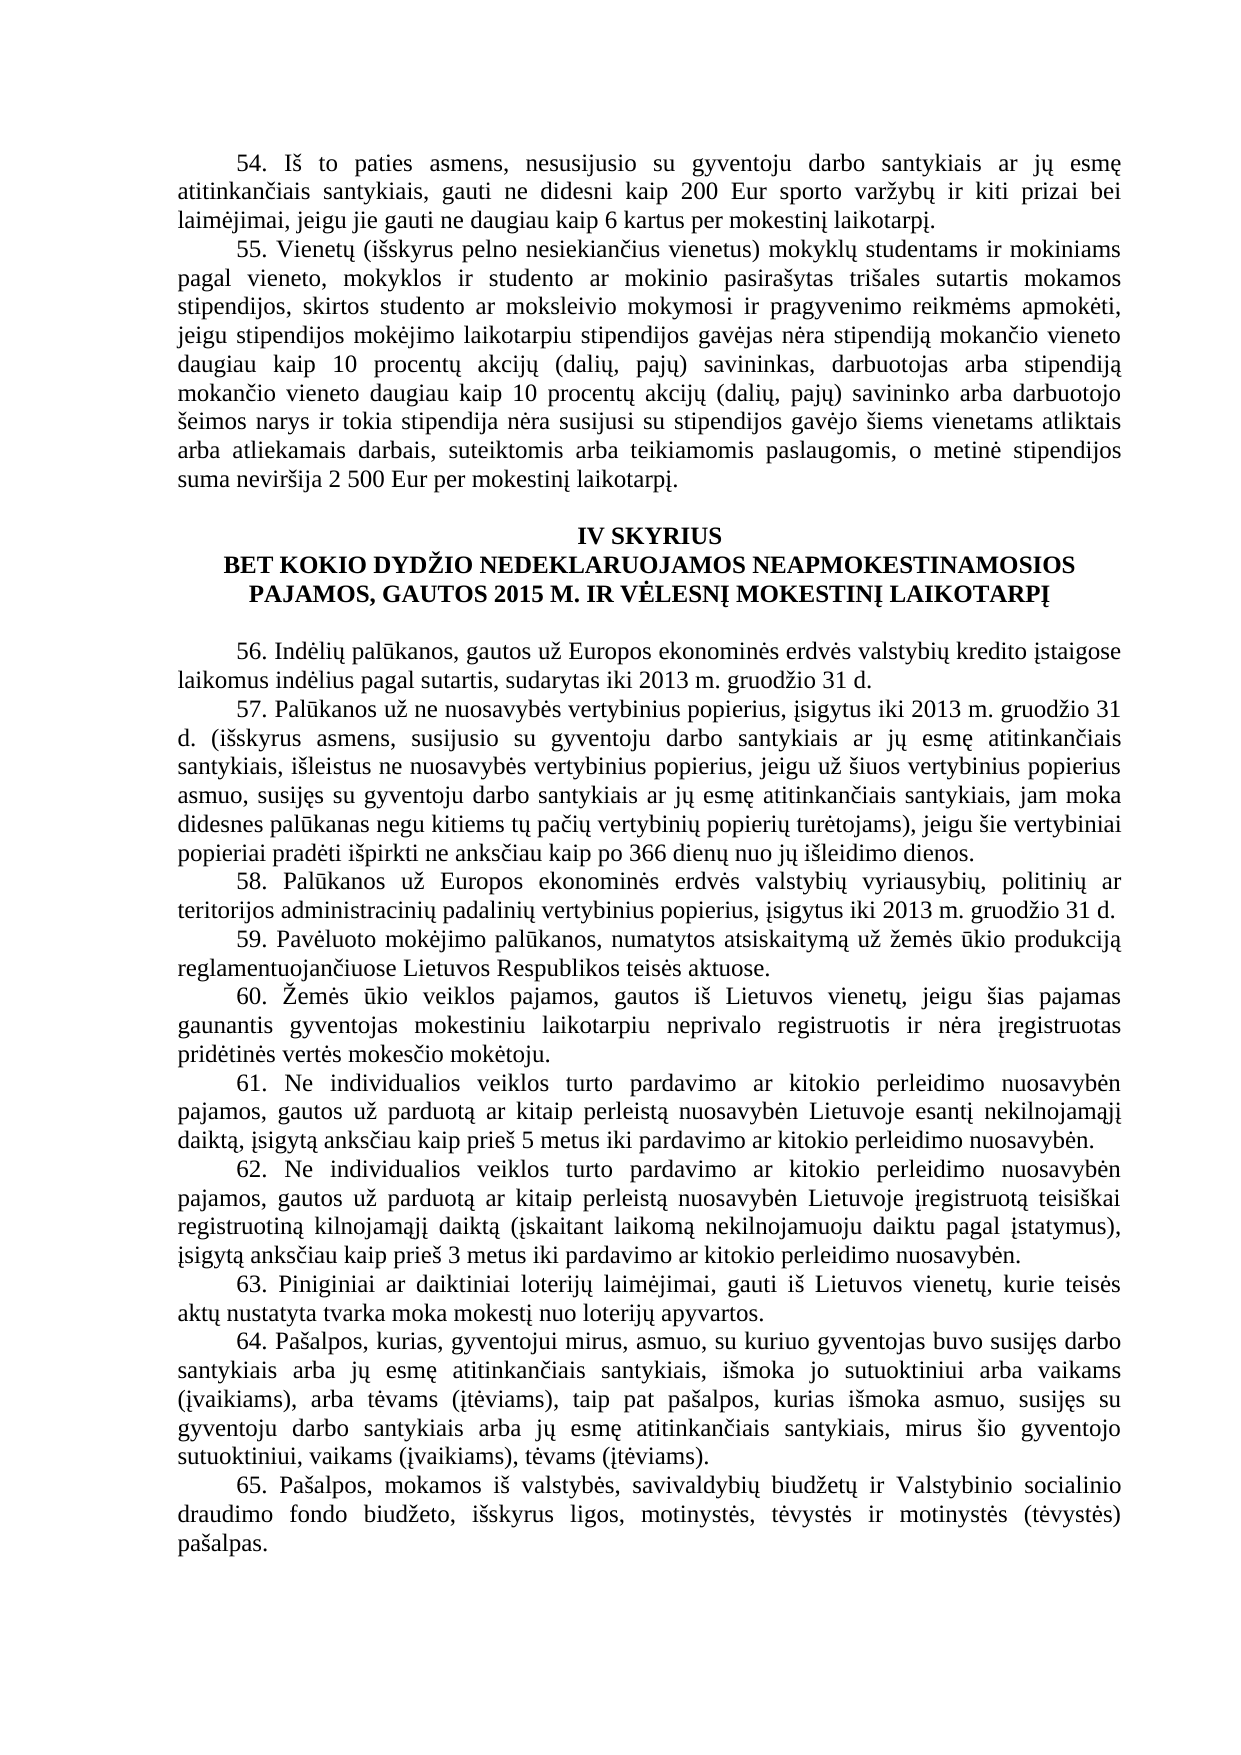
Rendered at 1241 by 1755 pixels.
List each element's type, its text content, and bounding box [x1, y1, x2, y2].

text 63. Piniginiai ar daiktiniai loterijų laimėjimai, gauti iš Lietuvos vienetų, kurie teisės aktų nustatyta tvarka moka mokestį nuo loterijų apyvartos. [177, 1269, 1122, 1326]
text IV SKYRIUS [177, 521, 1122, 550]
text 64. Pašalpos, kurias, gyventojui mirus, asmuo, su kuriuo gyventojas buvo susijęs darbo santykiais arba jų esmę atitinkančiais santykiais, išmoka jo sutuoktiniui arba vaikams (įvaikiams), arba tėvams (įtėviams), taip pat pašalpos, kurias išmoka asmuo, susijęs su gyventoju darbo santykiais arba jų esmę atitinkančiais santykiais, mirus šio gyventojo sutuoktiniui, vaikams (įvaikiams), tėvams (įtėviams). [177, 1326, 1122, 1470]
text 60. Žemės ūkio veiklos pajamos, gautos iš Lietuvos vienetų, jeigu šias pajamas gaunantis gyventojas mokestiniu laikotarpiu neprivalo registruotis ir nėra įregistruotas pridėtinės vertės mokesčio mokėtoju. [177, 981, 1122, 1068]
text 54. Iš to paties asmens, nesusijusio su gyventoju darbo santykiais ar jų esmę atitinkančiais santykiais, gauti ne didesni kaip 200 Eur sporto varžybų ir kiti prizai bei laimėjimai, jeigu jie gauti ne daugiau kaip 6 kartus per mokestinį laikotarpį. [177, 148, 1122, 234]
text 59. Pavėluoto mokėjimo palūkanos, numatytos atsiskaitymą už žemės ūkio produkciją reglamentuojančiuose Lietuvos Respublikos teisės aktuose. [177, 924, 1122, 981]
text 58. Palūkanos už Europos ekonominės erdvės valstybių vyriausybių, politinių ar teritorijos administracinių padalinių vertybinius popierius, įsigytus iki 2013 m. gruodžio 31 d. [177, 866, 1122, 924]
text 61. Ne individualios veiklos turto pardavimo ar kitokio perleidimo nuosavybėn pajamos, gautos už parduotą ar kitaip perleistą nuosavybėn Lietuvoje esantį nekilnojamąjį daiktą, įsigytą anksčiau kaip prieš 5 metus iki pardavimo ar kitokio perleidimo nuosavybėn. [177, 1068, 1122, 1154]
text 56. Indėlių palūkanos, gautos už Europos ekonominės erdvės valstybių kredito įstaigose laikomus indėlius pagal sutartis, sudarytas iki 2013 m. gruodžio 31 d. [177, 636, 1122, 694]
text 55. Vienetų (išskyrus pelno nesiekiančius vienetus) mokyklų studentams ir mokiniams pagal vieneto, mokyklos ir studento ar mokinio pasirašytas trišales sutartis mokamos stipendijos, skirtos studento ar moksleivio mokymosi ir pragyvenimo reikmėms apmokėti, jeigu stipendijos mokėjimo laikotarpiu stipendijos gavėjas nėra stipendiją mokančio vieneto daugiau kaip 10 procentų akcijų (dalių, pajų) savininkas, darbuotojas arba stipendiją mokančio vieneto daugiau kaip 10 procentų akcijų (dalių, pajų) savininko arba darbuotojo šeimos narys ir tokia stipendija nėra susijusi su stipendijos gavėjo šiems vienetams atliktais arba atliekamais darbais, suteiktomis arba teikiamomis paslaugomis, o metinė stipendijos suma neviršija 2 500 Eur per mokestinį laikotarpį. [177, 234, 1122, 493]
text BET KOKIO DYDŽIO NEDEKLARUOJAMOS NEAPMOKESTINAMOSIOS PAJAMOS, GAUTOS 2015 M. IR VĖLESNĮ MOKESTINĮ LAIKOTARPĮ [177, 550, 1122, 608]
text 65. Pašalpos, mokamos iš valstybės, savivaldybių biudžetų ir Valstybinio socialinio draudimo fondo biudžeto, išskyrus ligos, motinystės, tėvystės ir motinystės (tėvystės) pašalpas. [177, 1470, 1122, 1556]
text 62. Ne individualios veiklos turto pardavimo ar kitokio perleidimo nuosavybėn pajamos, gautos už parduotą ar kitaip perleistą nuosavybėn Lietuvoje įregistruotą teisiškai registruotiną kilnojamąjį daiktą (įskaitant laikomą nekilnojamuoju daiktu pagal įstatymus), įsigytą anksčiau kaip prieš 3 metus iki pardavimo ar kitokio perleidimo nuosavybėn. [177, 1154, 1122, 1269]
text 57. Palūkanos už ne nuosavybės vertybinius popierius, įsigytus iki 2013 m. gruodžio 31 d. (išskyrus asmens, susijusio su gyventoju darbo santykiais ar jų esmę atitinkančiais santykiais, išleistus ne nuosavybės vertybinius popierius, jeigu už šiuos vertybinius popierius asmuo, susijęs su gyventoju darbo santykiais ar jų esmę atitinkančiais santykiais, jam moka didesnes palūkanas negu kitiems tų pačių vertybinių popierių turėtojams), jeigu šie vertybiniai popieriai pradėti išpirkti ne anksčiau kaip po 366 dienų nuo jų išleidimo dienos. [177, 694, 1122, 866]
